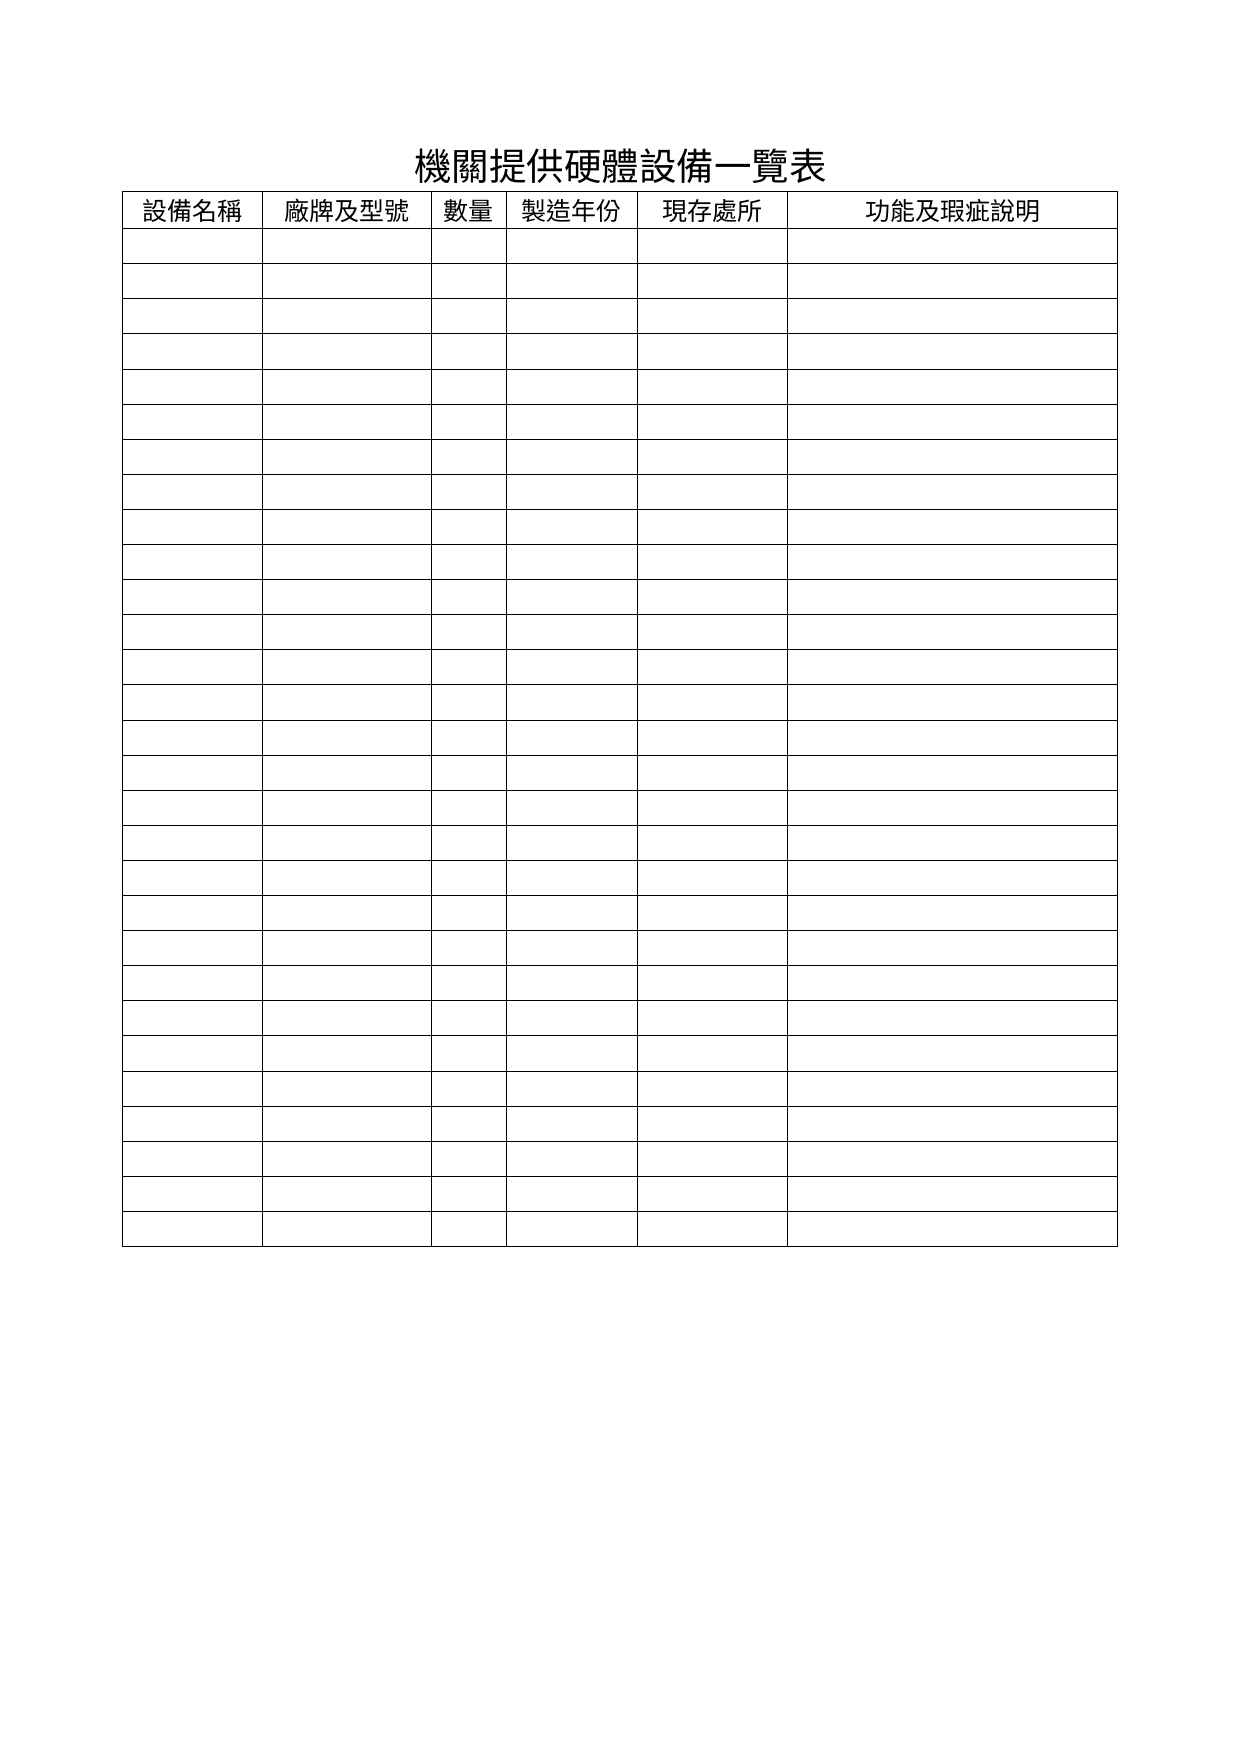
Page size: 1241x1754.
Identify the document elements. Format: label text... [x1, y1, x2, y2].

table_cell [507, 861, 637, 895]
table_cell [507, 1036, 637, 1071]
table_cell [432, 861, 506, 895]
table_cell [263, 1142, 431, 1176]
table_cell [638, 370, 787, 403]
table_cell [123, 299, 262, 333]
table_cell [123, 440, 262, 474]
table_cell [123, 721, 262, 754]
table_cell [123, 264, 262, 298]
table_cell [507, 264, 637, 298]
table_cell [788, 440, 1117, 474]
table_cell [788, 966, 1117, 1000]
table_cell [788, 931, 1117, 965]
table_cell [507, 1001, 637, 1035]
table_cell [638, 334, 787, 368]
table_cell [507, 650, 637, 684]
table_cell [507, 756, 637, 790]
table_cell [123, 475, 262, 509]
table_cell [123, 896, 262, 930]
table_cell [432, 721, 506, 754]
table_cell [788, 1036, 1117, 1071]
table_cell [432, 931, 506, 965]
table_cell [123, 1107, 262, 1141]
table_cell [123, 510, 262, 544]
table_cell [788, 229, 1117, 263]
table_cell [788, 650, 1117, 684]
table_cell [432, 685, 506, 719]
table_cell [507, 510, 637, 544]
table_cell [507, 1177, 637, 1211]
table_cell [123, 334, 262, 368]
table_cell [788, 1072, 1117, 1106]
table_cell [788, 791, 1117, 825]
table_cell [263, 1072, 431, 1106]
table_cell [507, 370, 637, 403]
table_cell [507, 721, 637, 754]
table_cell [432, 1142, 506, 1176]
table_cell [507, 545, 637, 579]
table_cell [432, 650, 506, 684]
table_cell [638, 1212, 787, 1246]
table_cell [123, 1177, 262, 1211]
table_cell [123, 1036, 262, 1071]
table_cell [123, 580, 262, 614]
table_cell [507, 1212, 637, 1246]
table_cell [123, 370, 262, 403]
table_cell [638, 896, 787, 930]
table_cell [638, 721, 787, 754]
table_cell [123, 545, 262, 579]
table_cell [507, 580, 637, 614]
table_cell [432, 264, 506, 298]
table_cell 現存處所 [638, 192, 787, 228]
table_cell [788, 896, 1117, 930]
table_cell [263, 791, 431, 825]
table_cell 廠牌及型號 [263, 192, 431, 228]
table_cell [788, 475, 1117, 509]
table_cell [638, 650, 787, 684]
table_cell [507, 1072, 637, 1106]
table_cell [432, 966, 506, 1000]
table_cell [123, 685, 262, 719]
table_cell [507, 475, 637, 509]
table_cell [788, 370, 1117, 403]
table_cell [263, 966, 431, 1000]
table_cell [788, 545, 1117, 579]
table_cell [507, 966, 637, 1000]
table_cell [507, 229, 637, 263]
table_cell [638, 756, 787, 790]
table_cell 設備名稱 [123, 192, 262, 228]
table_cell [123, 826, 262, 860]
table_cell [263, 334, 431, 368]
table_cell [263, 721, 431, 754]
table_cell [638, 1036, 787, 1071]
table_cell [263, 861, 431, 895]
table_cell [263, 440, 431, 474]
table_cell [507, 1107, 637, 1141]
table_cell [263, 545, 431, 579]
table_header 機關提供硬體設備一覽表 [123, 136, 1117, 191]
table_cell [638, 1107, 787, 1141]
table_cell [263, 264, 431, 298]
table_cell [507, 826, 637, 860]
table_cell [507, 896, 637, 930]
table_cell [638, 791, 787, 825]
table_cell [638, 545, 787, 579]
table_cell [432, 405, 506, 439]
table_cell [263, 510, 431, 544]
table_cell [432, 756, 506, 790]
table_cell [263, 580, 431, 614]
table_cell [263, 685, 431, 719]
table_cell [263, 826, 431, 860]
table_cell [638, 440, 787, 474]
table_cell [638, 861, 787, 895]
table_cell [432, 510, 506, 544]
table_cell [638, 405, 787, 439]
table_cell [507, 931, 637, 965]
table_cell [432, 826, 506, 860]
table_cell [123, 861, 262, 895]
table_cell [432, 229, 506, 263]
table_cell [788, 756, 1117, 790]
table_cell [788, 510, 1117, 544]
table_cell [432, 1036, 506, 1071]
table_cell 功能及瑕疵說明 [788, 192, 1117, 228]
table_cell [263, 405, 431, 439]
table_cell [263, 931, 431, 965]
table_cell [638, 615, 787, 649]
table_cell [788, 615, 1117, 649]
table_cell [788, 334, 1117, 368]
table_cell [263, 1001, 431, 1035]
table_cell [507, 299, 637, 333]
table_cell [432, 580, 506, 614]
table_cell [432, 545, 506, 579]
table_cell [432, 1001, 506, 1035]
table_cell [638, 931, 787, 965]
table_cell [263, 756, 431, 790]
table_cell [638, 966, 787, 1000]
table_cell [263, 299, 431, 333]
table_cell [638, 1177, 787, 1211]
table_cell [507, 405, 637, 439]
table_cell [263, 1177, 431, 1211]
table_cell [788, 405, 1117, 439]
table_cell [788, 1177, 1117, 1211]
table_cell [507, 615, 637, 649]
table_cell [788, 1212, 1117, 1246]
table_cell [263, 1212, 431, 1246]
table_cell [638, 299, 787, 333]
table_cell [432, 299, 506, 333]
table_cell [263, 475, 431, 509]
table_cell [788, 264, 1117, 298]
table_cell [123, 966, 262, 1000]
table_cell 製造年份 [507, 192, 637, 228]
table_cell [507, 791, 637, 825]
table_cell [638, 510, 787, 544]
table_cell [788, 299, 1117, 333]
table_cell [638, 1142, 787, 1176]
table_cell [638, 685, 787, 719]
table_cell [263, 615, 431, 649]
table_cell [507, 334, 637, 368]
table_cell [788, 721, 1117, 754]
table_cell [638, 264, 787, 298]
table_cell [123, 1212, 262, 1246]
table_cell [638, 1001, 787, 1035]
table_cell [123, 1001, 262, 1035]
table_cell [263, 1036, 431, 1071]
table_cell [432, 615, 506, 649]
table_cell [123, 791, 262, 825]
table_cell [788, 1142, 1117, 1176]
table_cell [638, 1072, 787, 1106]
table_cell [123, 931, 262, 965]
table_cell [263, 650, 431, 684]
table_cell [638, 826, 787, 860]
table_cell [123, 1072, 262, 1106]
table_cell [123, 650, 262, 684]
table_cell [432, 896, 506, 930]
table_cell [788, 826, 1117, 860]
table_cell [788, 685, 1117, 719]
table_cell [432, 791, 506, 825]
table_cell [432, 1107, 506, 1141]
table_cell [638, 229, 787, 263]
table_cell [123, 405, 262, 439]
table_cell [432, 370, 506, 403]
table_cell [788, 580, 1117, 614]
table_cell [788, 1107, 1117, 1141]
table_cell [263, 229, 431, 263]
table_cell [507, 440, 637, 474]
table_cell [507, 685, 637, 719]
table_cell [123, 756, 262, 790]
table_cell [507, 1142, 637, 1176]
table_cell [432, 475, 506, 509]
table_cell [123, 229, 262, 263]
table_cell [123, 1142, 262, 1176]
table_cell [788, 1001, 1117, 1035]
table_cell 數量 [432, 192, 506, 228]
table_cell [432, 1212, 506, 1246]
table_cell [123, 615, 262, 649]
table_cell [263, 896, 431, 930]
table_cell [263, 370, 431, 403]
table_cell [788, 861, 1117, 895]
table_cell [638, 475, 787, 509]
table_cell [638, 580, 787, 614]
table_cell [432, 1072, 506, 1106]
table_cell [263, 1107, 431, 1141]
table_cell [432, 334, 506, 368]
table_cell [432, 1177, 506, 1211]
table_cell [432, 440, 506, 474]
